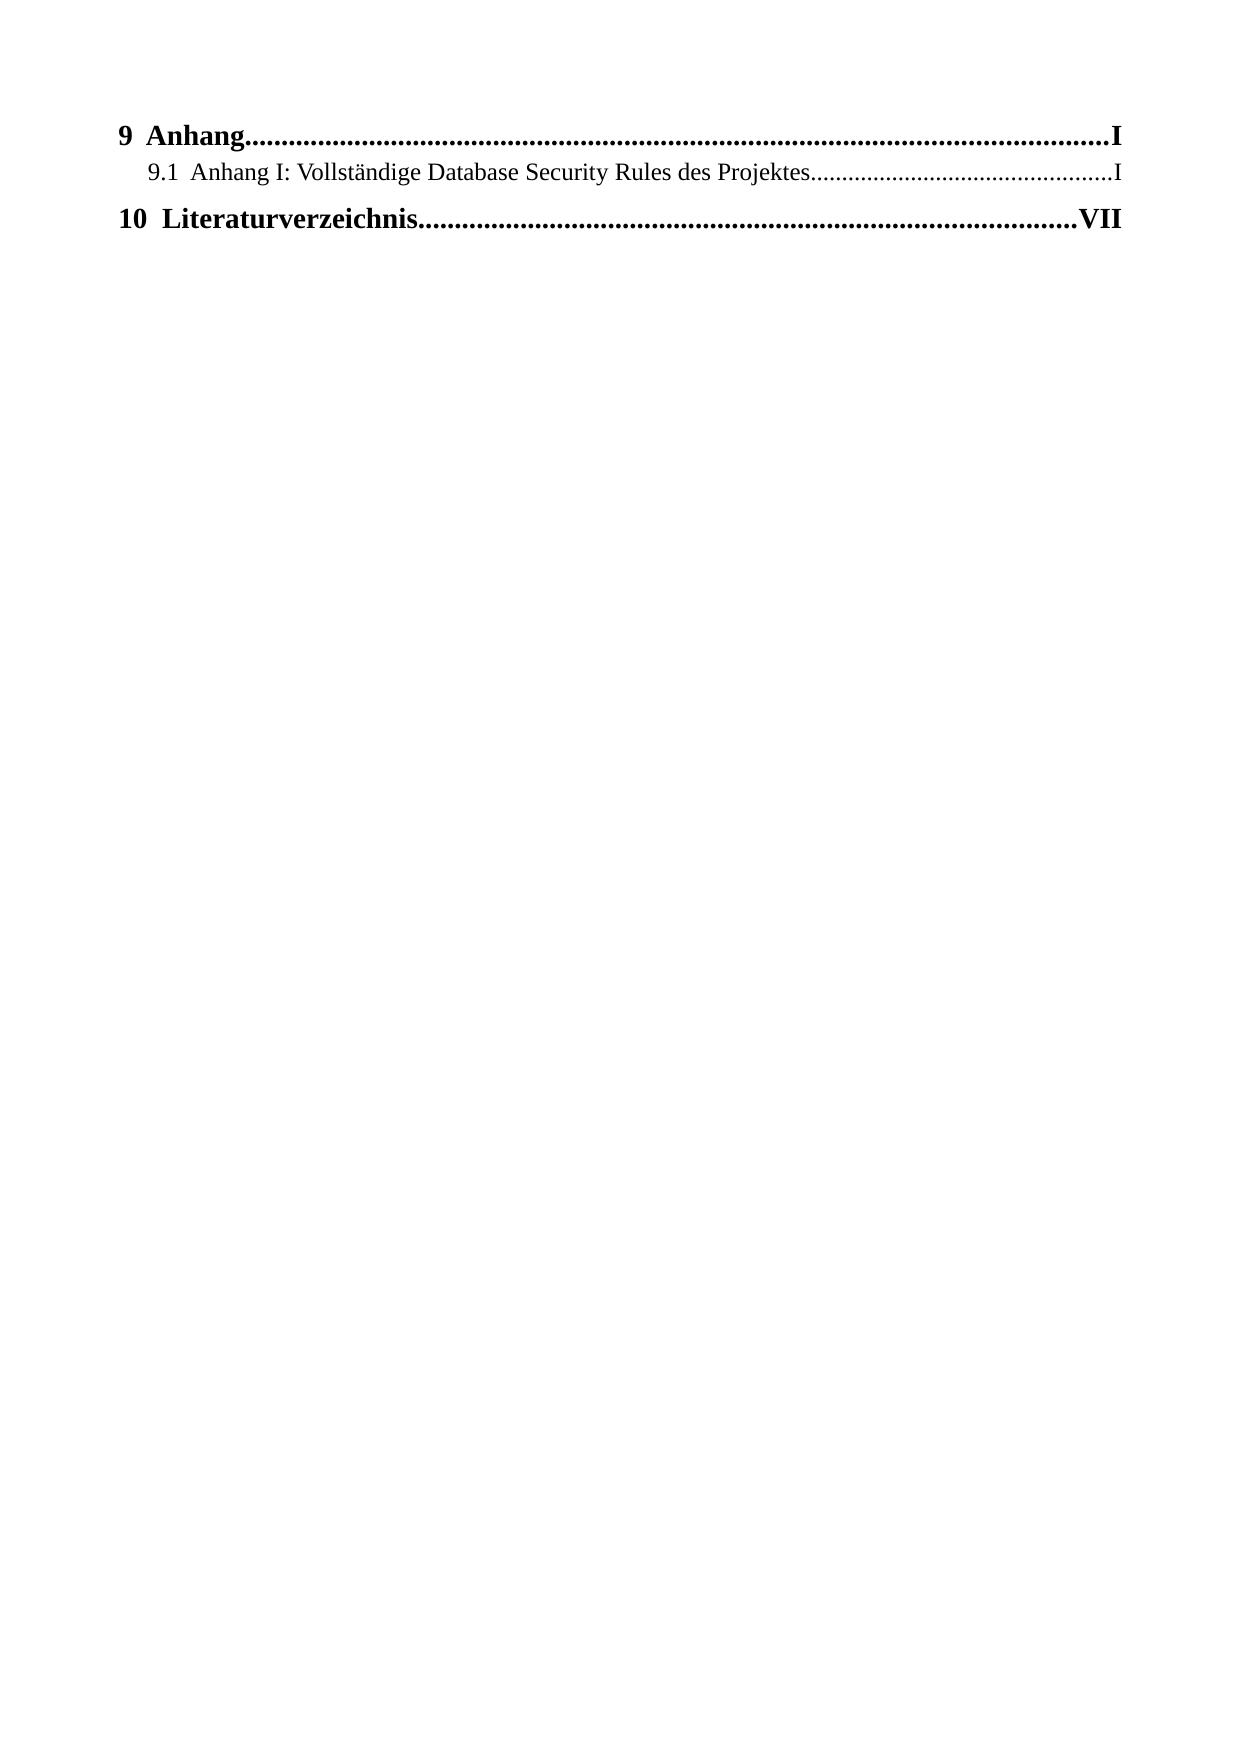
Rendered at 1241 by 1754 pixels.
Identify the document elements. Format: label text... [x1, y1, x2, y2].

text 9 Anhang I [118, 118, 1122, 152]
text 9.1 Anhang I: Vollständige Database Security Rules des Projektes I [148, 157, 1122, 185]
text 10 Literaturverzeichnis VII [118, 201, 1122, 235]
